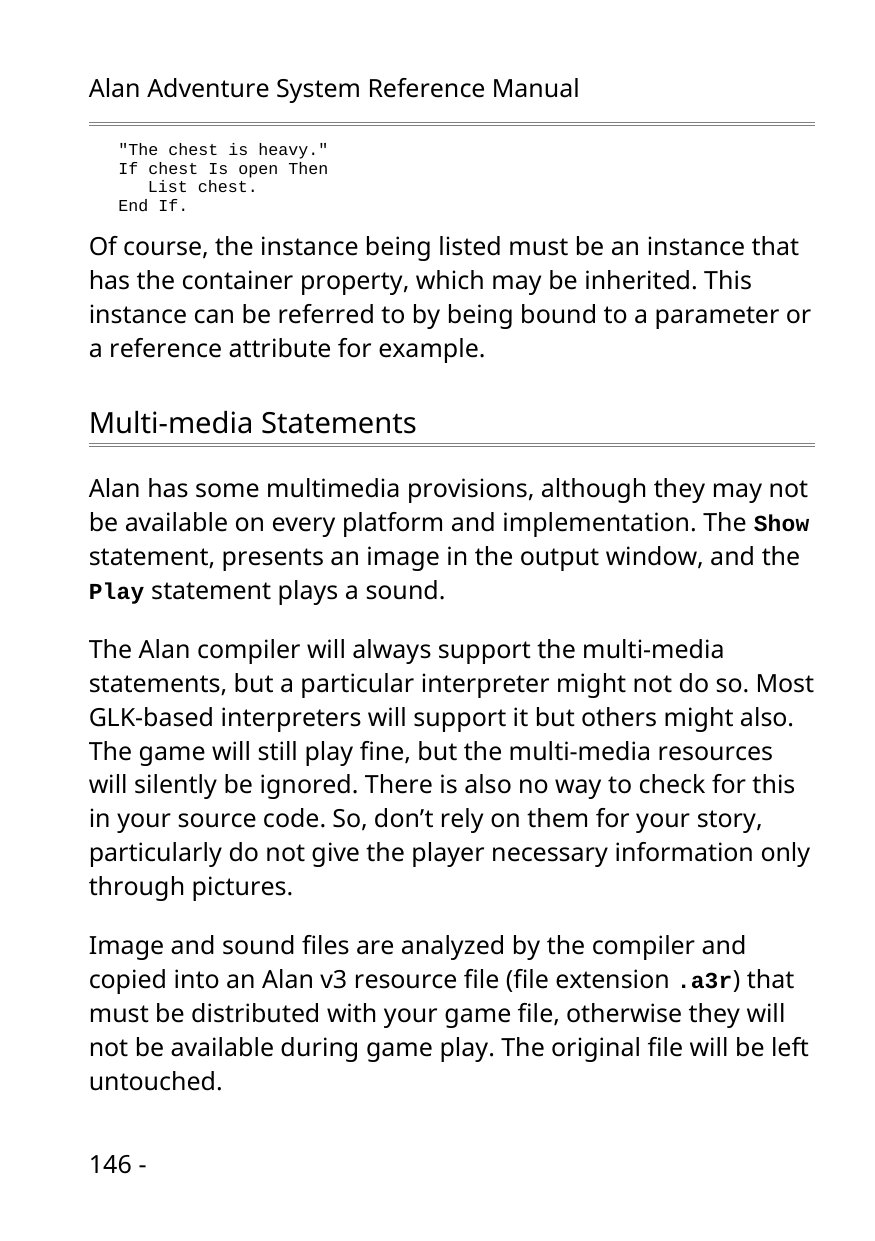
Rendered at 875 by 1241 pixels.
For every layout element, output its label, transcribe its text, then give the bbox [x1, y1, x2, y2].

text Of course, the instance being listed must be an instance that has the container property, which may be inherited. This instance can be referred to by being bound to a parameter or a reference attribute for example. [88, 229, 815, 364]
text Alan has some multimedia provisions, although they may not be available on every platform and implementation. The Show statement, presents an image in the output window, and the Play statement plays a sound. [88, 471, 815, 607]
text The Alan compiler will always support the multi-media statements, but a particular interpreter might not do so. Most GLK-based interpreters will support it but others might also. The game will still play fine, but the multi-media resources will silently be ignored. There is also no way to check for this in your source code. So, don’t rely on them for your story, particularly do not give the player necessary information only through pictures. [88, 632, 815, 903]
text "The chest is heavy." If chest Is open Then List chest. End If. [118, 142, 815, 216]
subtitle Multi-media Statements [88, 402, 815, 446]
text Image and sound files are analyzed by the compiler and copied into an Alan v3 resource file (file extension .a3r) that must be distributed with your game file, otherwise they will not be available during game play. The original file will be left untouched. [88, 928, 815, 1098]
